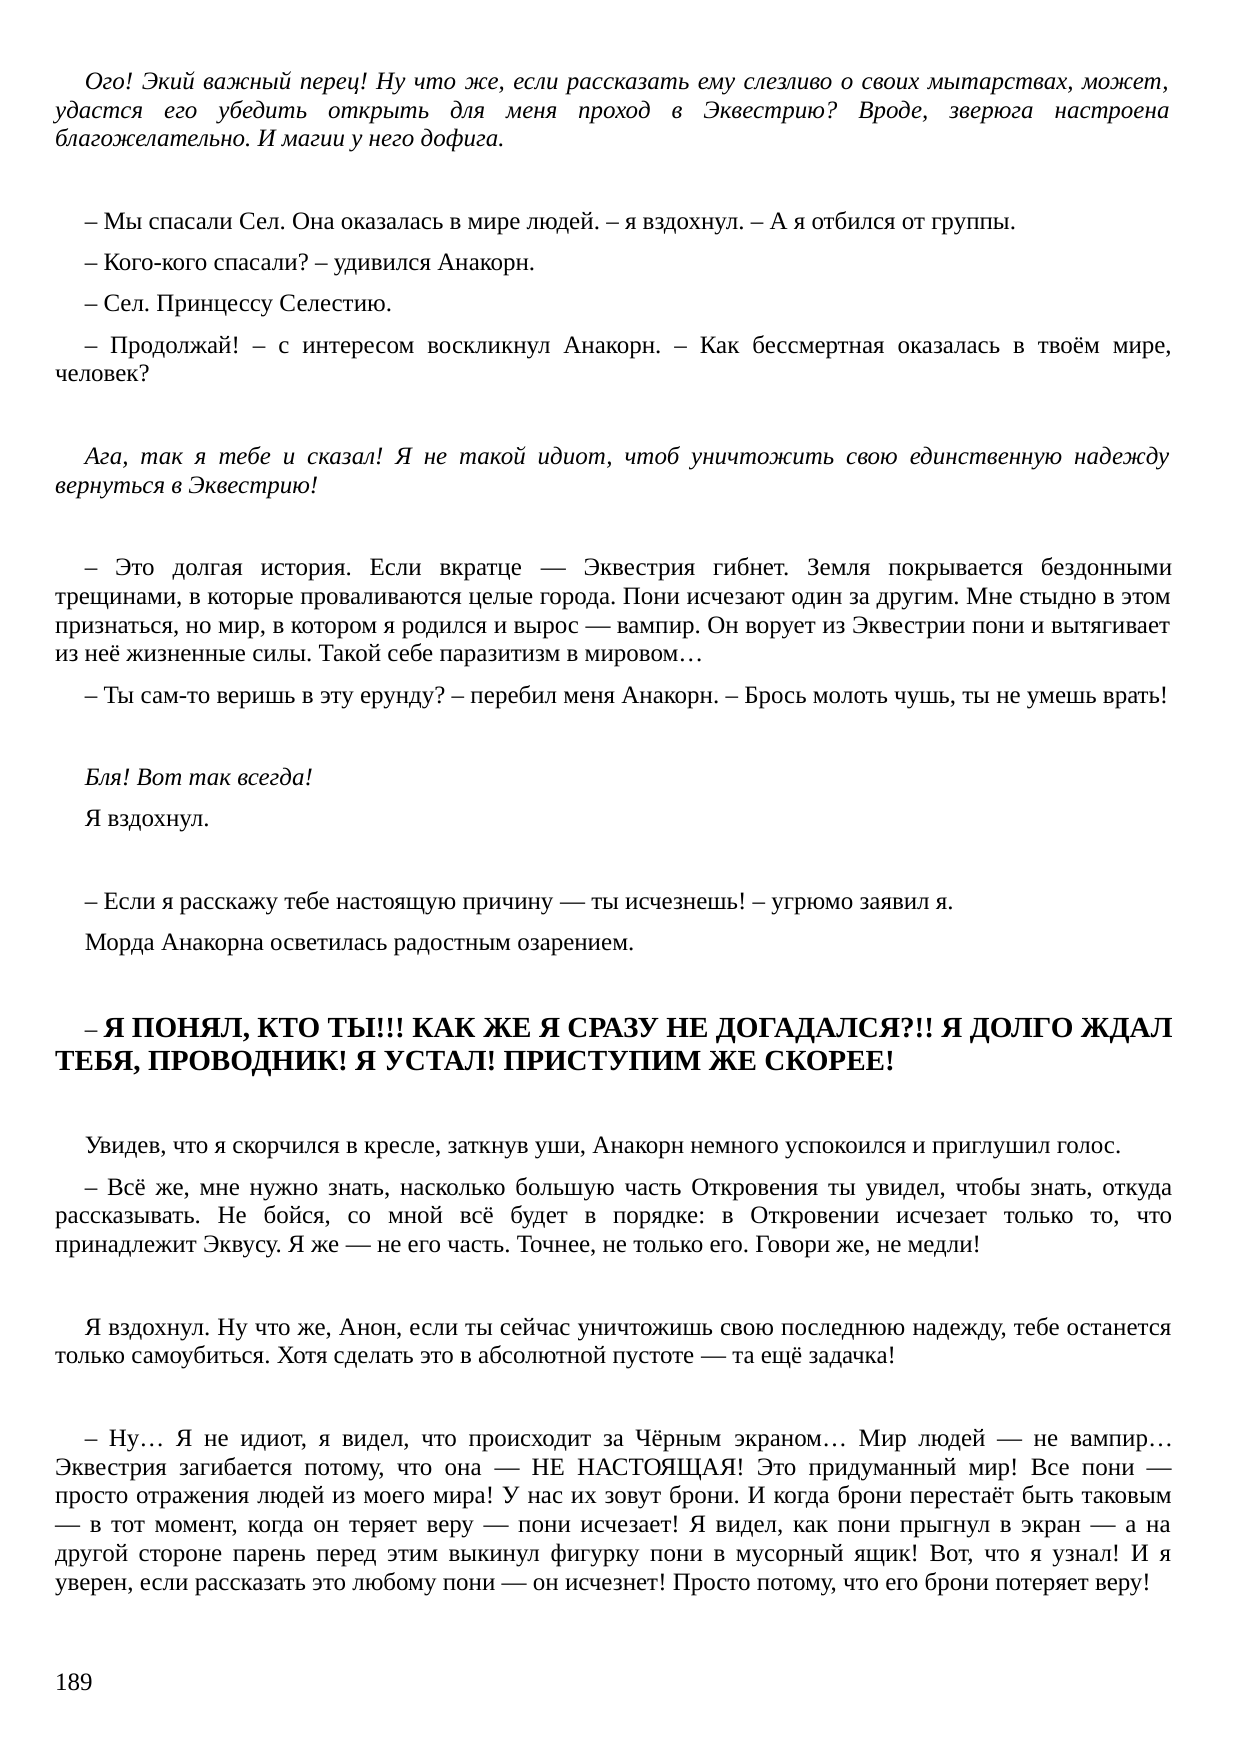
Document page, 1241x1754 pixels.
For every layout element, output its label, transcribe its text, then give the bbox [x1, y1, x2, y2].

text Ага, так я тебе и сказал! Я не такой идиот, чтоб уничтожить свою единственную надежду вернуться в Эквестрию! [55, 441, 1173, 498]
text – Продолжай! – с интересом воскликнул Анакорн. – Как бессмертная оказалась в твоём мире, человек? [55, 330, 1173, 387]
text Я вздохнул. [55, 803, 1173, 832]
text Морда Анакорна осветилась радостным озарением. [55, 927, 1173, 956]
text – Это долгая история. Если вкратце — Эквестрия гибнет. Земля покрывается бездонными трещинами, в которые проваливаются целые города. Пони исчезают один за другим. Мне стыдно в этом признаться, но мир, в котором я родился и вырос — вампир. Он ворует из Эквестрии пони и вытягивает из неё жизненные силы. Такой себе паразитизм в мировом… [55, 552, 1173, 667]
text Я вздохнул. Ну что же, Анон, если ты сейчас уничтожишь свою последнюю надежду, тебе останется только самоубиться. Хотя сделать это в абсолютной пустоте — та ещё задачка! [55, 1312, 1173, 1369]
text – Ты сам-то веришь в эту ерунду? – перебил меня Анакорн. – Брось молоть чушь, ты не умешь врать! [55, 680, 1173, 708]
text – Сел. Принцессу Селестию. [55, 288, 1173, 317]
text – Всё же, мне нужно знать, насколько большую часть Откровения ты увидел, чтобы знать, откуда рассказывать. Не бойся, со мной всё будет в порядке: в Откровении исчезает только то, что принадлежит Эквусу. Я же — не его часть. Точнее, не только его. Говори же, не медли! [55, 1172, 1173, 1258]
text Ого! Экий важный перец! Ну что же, если рассказать ему слезливо о своих мытарствах, может, удастся его убедить открыть для меня проход в Эквестрию? Вроде, зверюга настроена благожелательно. И магии у него дофига. [55, 66, 1173, 152]
text – Ну… Я не идиот, я видел, что происходит за Чёрным экраном… Мир людей — не вампир… Эквестрия загибается потому, что она — НЕ НАСТОЯЩАЯ! Это придуманный мир! Все пони — просто отражения людей из моего мира! У нас их зовут брони. И когда брони перестаёт быть таковым — в тот момент, когда он теряет веру — пони исчезает! Я видел, как пони прыгнул в экран — а на другой стороне парень перед этим выкинул фигурку пони в мусорный ящик! Вот, что я узнал! И я уверен, если рассказать это любому пони — он исчезнет! Просто потому, что его брони потеряет веру! [55, 1423, 1173, 1596]
text Бля! Вот так всегда! [55, 762, 1173, 791]
text – Я ПОНЯЛ, КТО ТЫ!!! КАК ЖЕ Я СРАЗУ НЕ ДОГАДАЛСЯ?!! Я ДОЛГО ЖДАЛ ТЕБЯ, ПРОВОДНИК! Я УСТАЛ! ПРИСТУПИМ ЖЕ СКОРЕЕ! [55, 1010, 1173, 1077]
text – Кого-кого спасали? – удивился Анакорн. [55, 247, 1173, 276]
text – Мы спасали Сел. Она оказалась в мире людей. – я вздохнул. – А я отбился от группы. [55, 206, 1173, 235]
text – Если я расскажу тебе настоящую причину — ты исчезнешь! – угрюмо заявил я. [55, 886, 1173, 915]
text Увидев, что я скорчился в кресле, заткнув уши, Анакорн немного успокоился и приглушил голос. [55, 1131, 1173, 1159]
